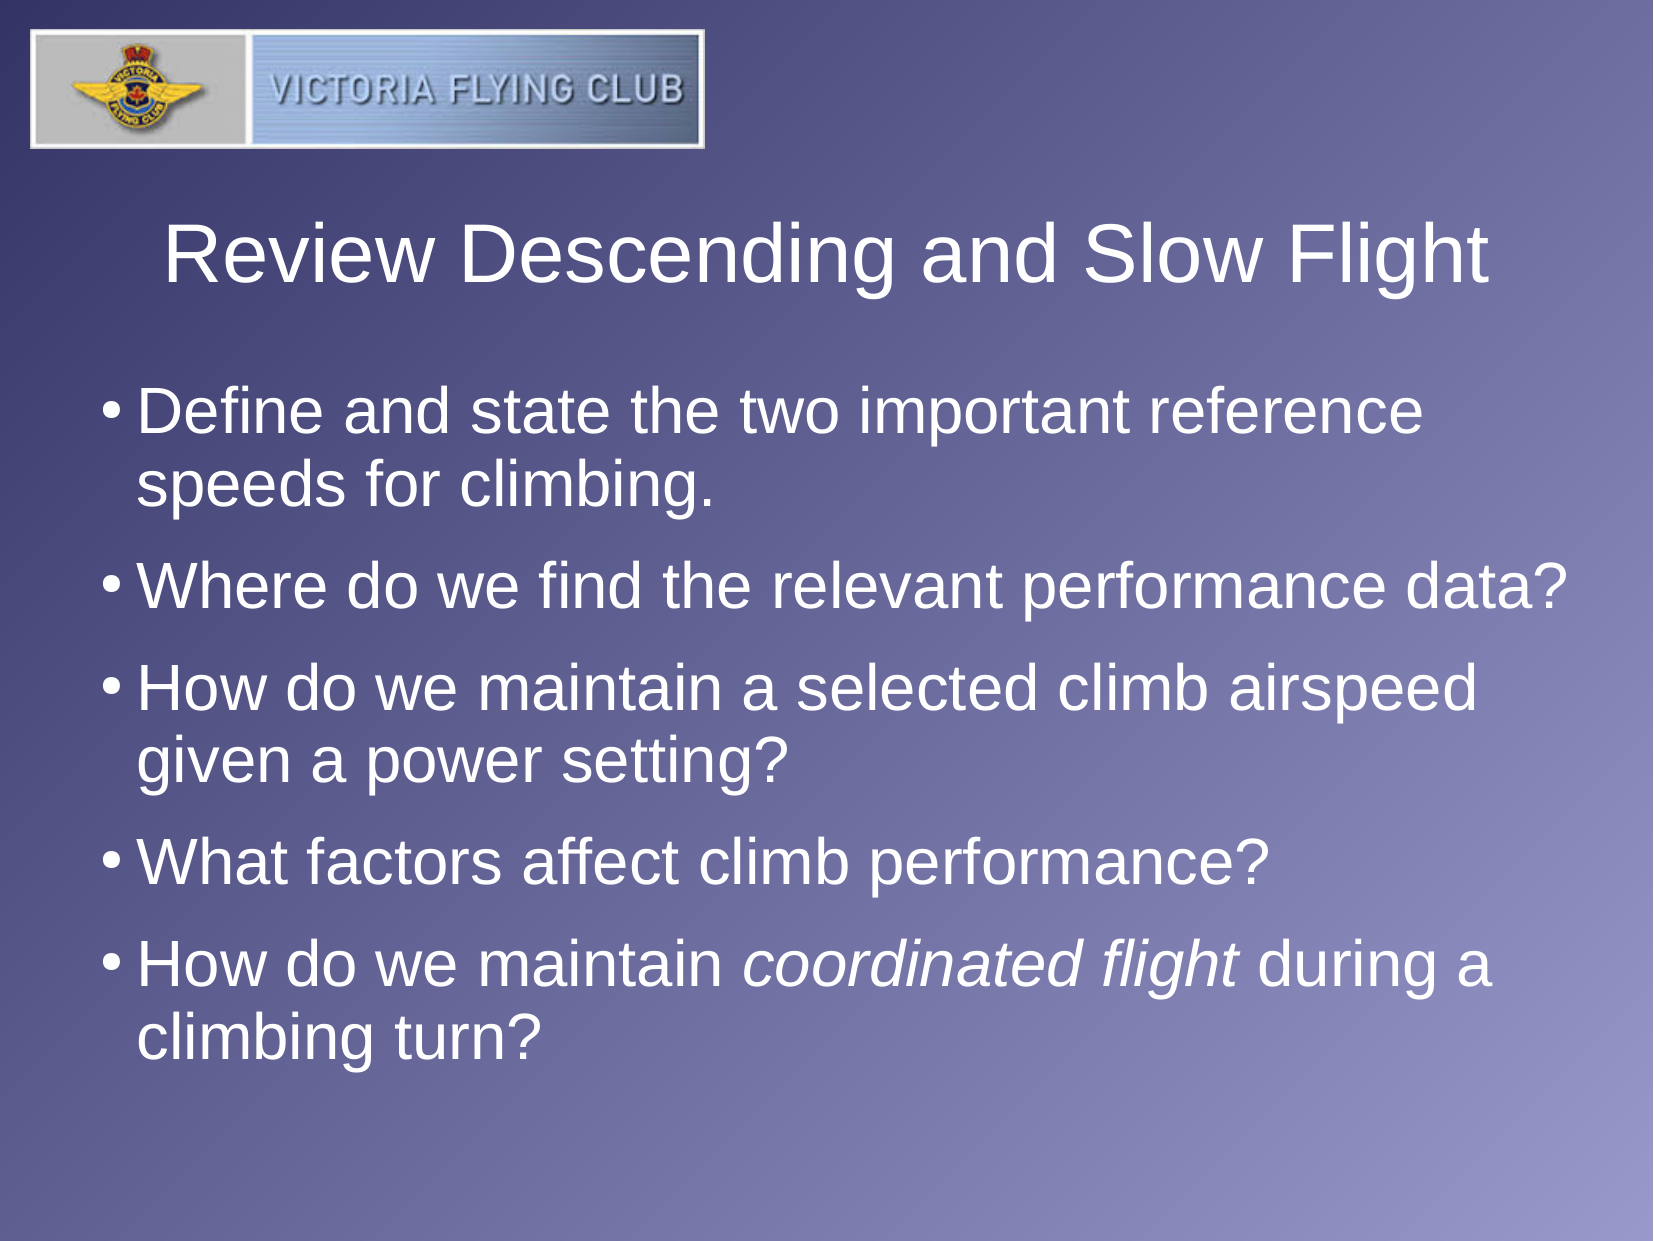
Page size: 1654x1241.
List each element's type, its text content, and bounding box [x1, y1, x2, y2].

list Define and state the two important reference speeds for climbing. Where do we find the relevant performance data? How do we maintain a selected climb airspeed given a power setting? What factors affect climb performance? How do we maintain coordinated flight during a climbing turn? [82, 375, 1571, 1095]
title Review Descending and Slow Flight [82, 150, 1571, 358]
picture [30, 29, 705, 149]
